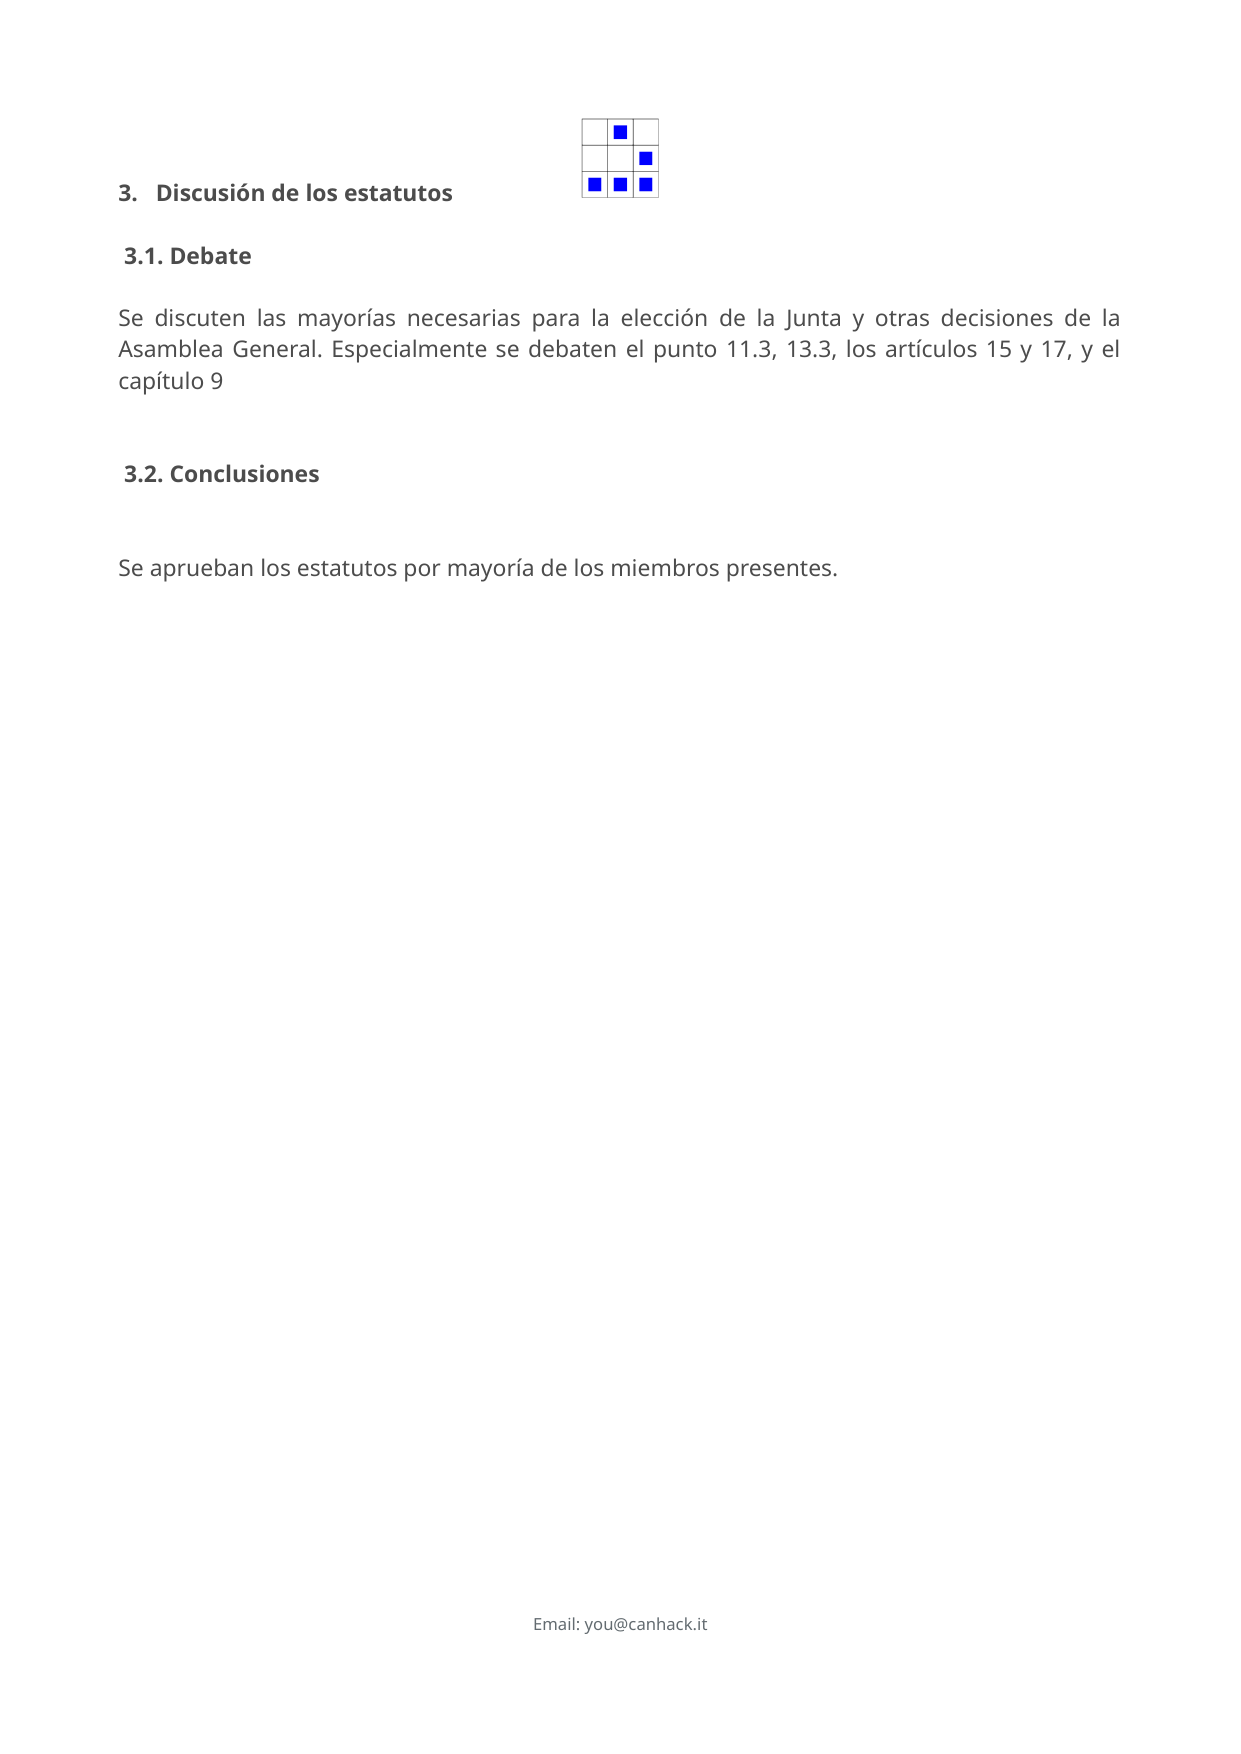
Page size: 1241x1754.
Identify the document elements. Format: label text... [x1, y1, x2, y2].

text Se discuten las mayorías necesarias para la elección de la Junta y otras decisiones de la Asamblea General. Especialmente se debaten el punto 11.3, 13.3, los artículos 15 y 17, y el capítulo 9 [118, 302, 1122, 396]
picture [581, 118, 659, 198]
list Debate [118, 239, 1122, 271]
list Conclusiones [118, 458, 1122, 489]
list Discusión de los estatutos [118, 177, 1122, 208]
text Se aprueban los estatutos por mayoría de los miembros presentes. [118, 552, 1122, 583]
